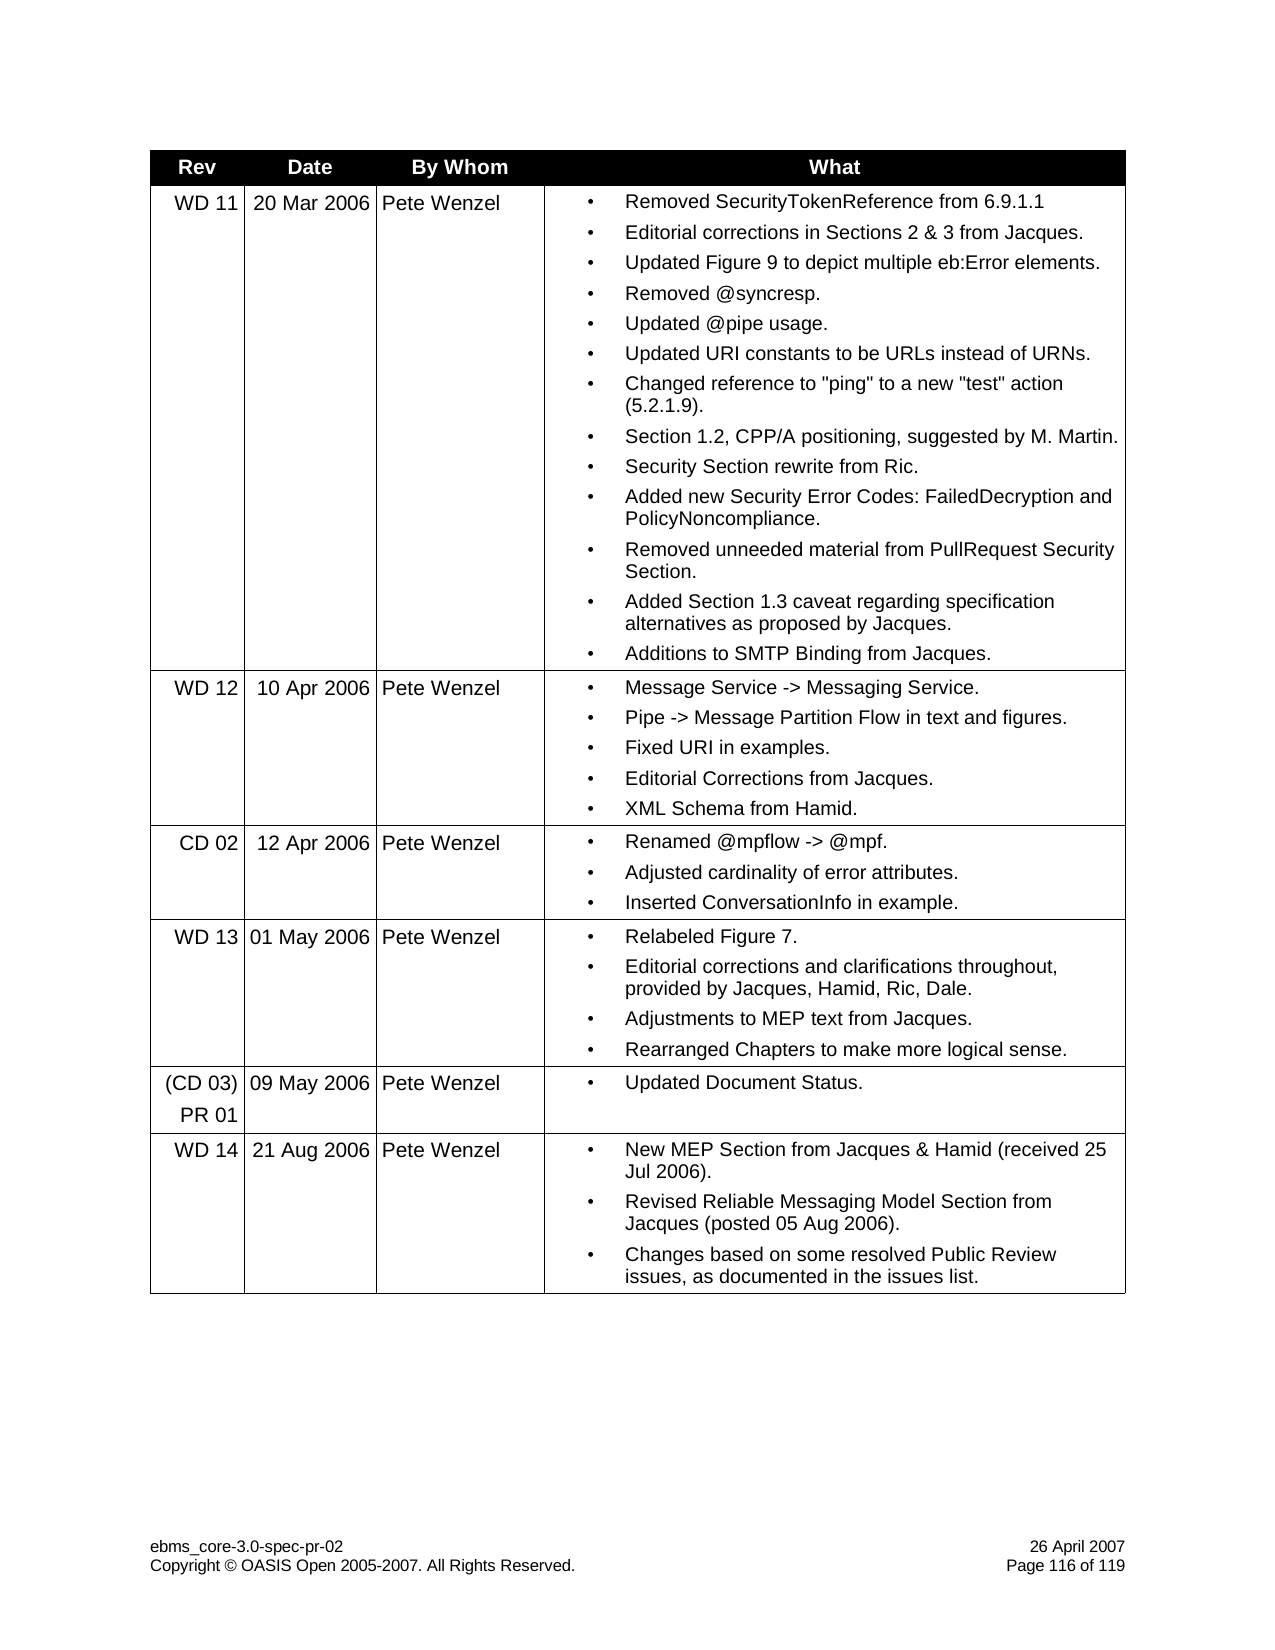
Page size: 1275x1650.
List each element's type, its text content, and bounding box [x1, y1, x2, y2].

table_cell Pete Wenzel [377, 920, 544, 1066]
table_cell WD 11 [151, 186, 244, 670]
table_cell Pete Wenzel [377, 1067, 544, 1133]
table_cell Pete Wenzel [377, 826, 544, 919]
table_cell (CD 03) PR 01 [151, 1067, 244, 1133]
table_cell 20 Mar 2006 [245, 186, 376, 670]
table_cell Relabeled Figure 7. Editorial corrections and clarifications throughout, provided by Jacques, Hamid, Ric, Dale. Adjustments to MEP text from Jacques. Rearranged Chapters to make more logical sense. [545, 920, 1125, 1066]
table_header By Whom [377, 151, 544, 185]
table_cell Updated Document Status. [545, 1067, 1125, 1133]
table_header Rev [151, 151, 244, 185]
table_cell Pete Wenzel [377, 186, 544, 670]
table_header What [545, 151, 1125, 185]
table_cell CD 02 [151, 826, 244, 919]
table_cell 12 Apr 2006 [245, 826, 376, 919]
table_cell 09 May 2006 [245, 1067, 376, 1133]
table_cell Renamed @mpflow -> @mpf. Adjusted cardinality of error attributes. Inserted ConversationInfo in example. [545, 826, 1125, 919]
table_cell WD 14 [151, 1134, 244, 1293]
table_cell Pete Wenzel [377, 1134, 544, 1293]
table_cell Message Service -> Messaging Service. Pipe -> Message Partition Flow in text and figures. Fixed URI in examples. Editorial Corrections from Jacques. XML Schema from Hamid. [545, 671, 1125, 825]
table_cell 10 Apr 2006 [245, 671, 376, 825]
table_cell WD 12 [151, 671, 244, 825]
table_cell Pete Wenzel [377, 671, 544, 825]
table_cell WD 13 [151, 920, 244, 1066]
table_cell New MEP Section from Jacques & Hamid (received 25 Jul 2006). Revised Reliable Messaging Model Section from Jacques (posted 05 Aug 2006). Changes based on some resolved Public Review issues, as documented in the issues list. [545, 1134, 1125, 1293]
table_cell Removed SecurityTokenReference from 6.9.1.1 Editorial corrections in Sections 2 & 3 from Jacques. Updated Figure 9 to depict multiple eb:Error elements. Removed @syncresp. Updated @pipe usage. Updated URI constants to be URLs instead of URNs. Changed reference to "ping" to a new "test" action (5.2.1.9). Section 1.2, CPP/A positioning, suggested by M. Martin. Security Section rewrite from Ric. Added new Security Error Codes: FailedDecryption and PolicyNoncompliance. Removed unneeded material from PullRequest Security Section. Added Section 1.3 caveat regarding specification alternatives as proposed by Jacques. Additions to SMTP Binding from Jacques. [545, 186, 1125, 670]
table_header Date [245, 151, 376, 185]
table_cell 21 Aug 2006 [245, 1134, 376, 1293]
table_cell 01 May 2006 [245, 920, 376, 1066]
